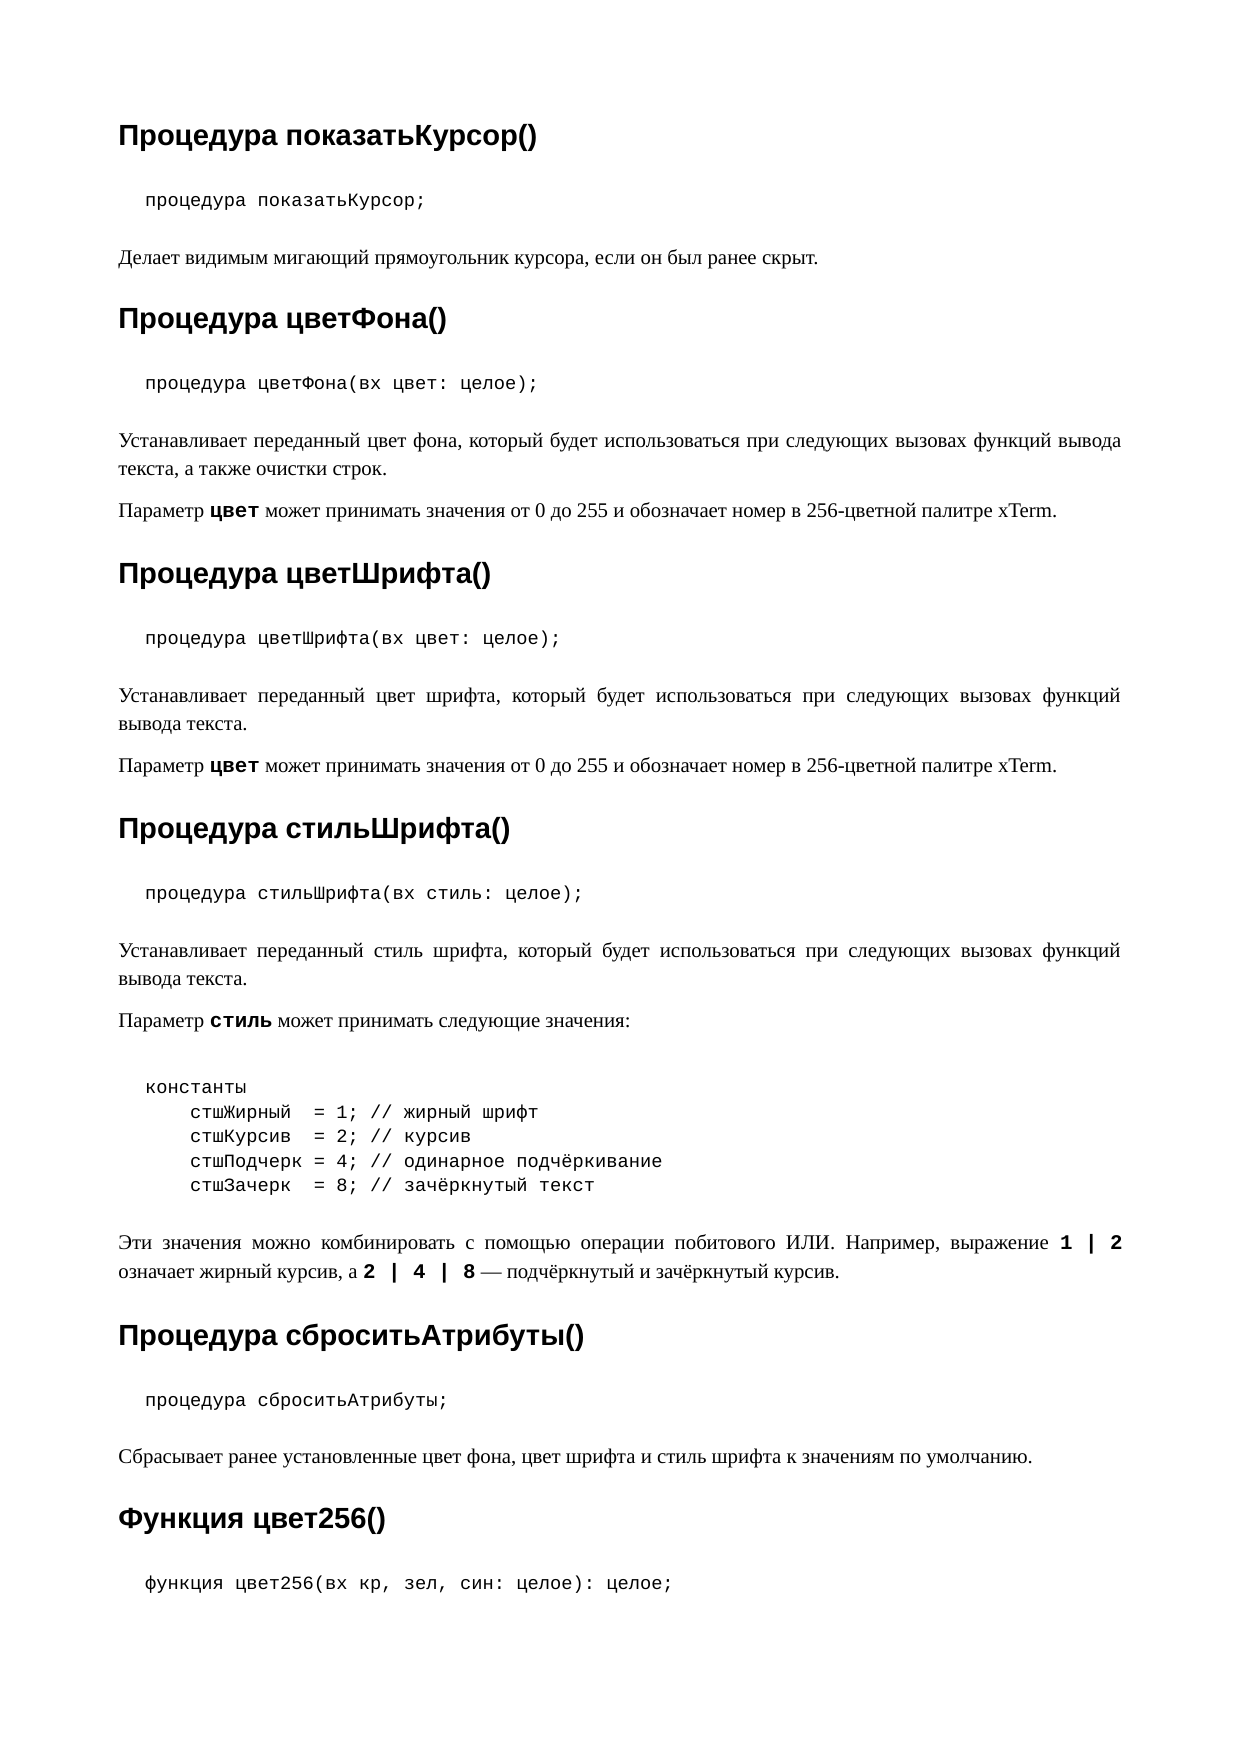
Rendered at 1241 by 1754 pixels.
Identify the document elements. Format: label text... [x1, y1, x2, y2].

text процедура цветШрифта(вх цвет: целое); [136, 620, 1104, 659]
text Эти значения можно комбинировать с помощью операции побитового ИЛИ. Например, выражение 1 | 2 означает жирный курсив, а 2 | 4 | 8 — подчёркнутый и зачёркнутый курсив. [118, 1230, 1122, 1285]
text функция цвет256(вх кр, зел, син: целое): целое; [136, 1565, 1104, 1604]
subtitle Процедура стильШрифта() [118, 811, 1122, 845]
text Параметр цвет может принимать значения от 0 до 255 и обозначает номер в 256-цветной палитре xTerm. [118, 498, 1122, 523]
text процедура стильШрифта(вх стиль: целое); [136, 875, 1104, 914]
subtitle Процедура показатьКурсор() [118, 118, 1122, 152]
subtitle Процедура цветФона() [118, 301, 1122, 335]
text процедура сброситьАтрибуты; [136, 1381, 1104, 1420]
text Делает видимым мигающий прямоугольник курсора, если он был ранее скрыт. [118, 244, 1122, 269]
subtitle Функция цвет256() [118, 1501, 1122, 1534]
subtitle Процедура сброситьАтрибуты() [118, 1318, 1122, 1351]
text Устанавливает переданный стиль шрифта, который будет использоваться при следующих вызовах функций вывода текста. [118, 938, 1122, 989]
text стшЗачерк = 8; // зачёркнутый текст [136, 1167, 1104, 1206]
text Параметр стиль может принимать следующие значения: [118, 1008, 1122, 1033]
text Устанавливает переданный цвет фона, который будет использоваться при следующих вызовах функций вывода текста, а также очистки строк. [118, 428, 1122, 479]
text стшПодчерк = 4; // одинарное подчёркивание [136, 1143, 1104, 1167]
text стшКурсив = 2; // курсив [136, 1118, 1104, 1143]
text Параметр цвет может принимать значения от 0 до 255 и обозначает номер в 256-цветной палитре xTerm. [118, 753, 1122, 778]
subtitle Процедура цветШрифта() [118, 556, 1122, 590]
text константы стшЖирный = 1; // жирный шрифт [136, 1069, 1104, 1118]
text Устанавливает переданный цвет шрифта, который будет использоваться при следующих вызовах функций вывода текста. [118, 683, 1122, 734]
text процедура показатьКурсор; [136, 182, 1104, 221]
text Сбрасывает ранее установленные цвет фона, цвет шрифта и стиль шрифта к значениям по умолчанию. [118, 1444, 1122, 1468]
text процедура цветФона(вх цвет: целое); [136, 365, 1104, 404]
